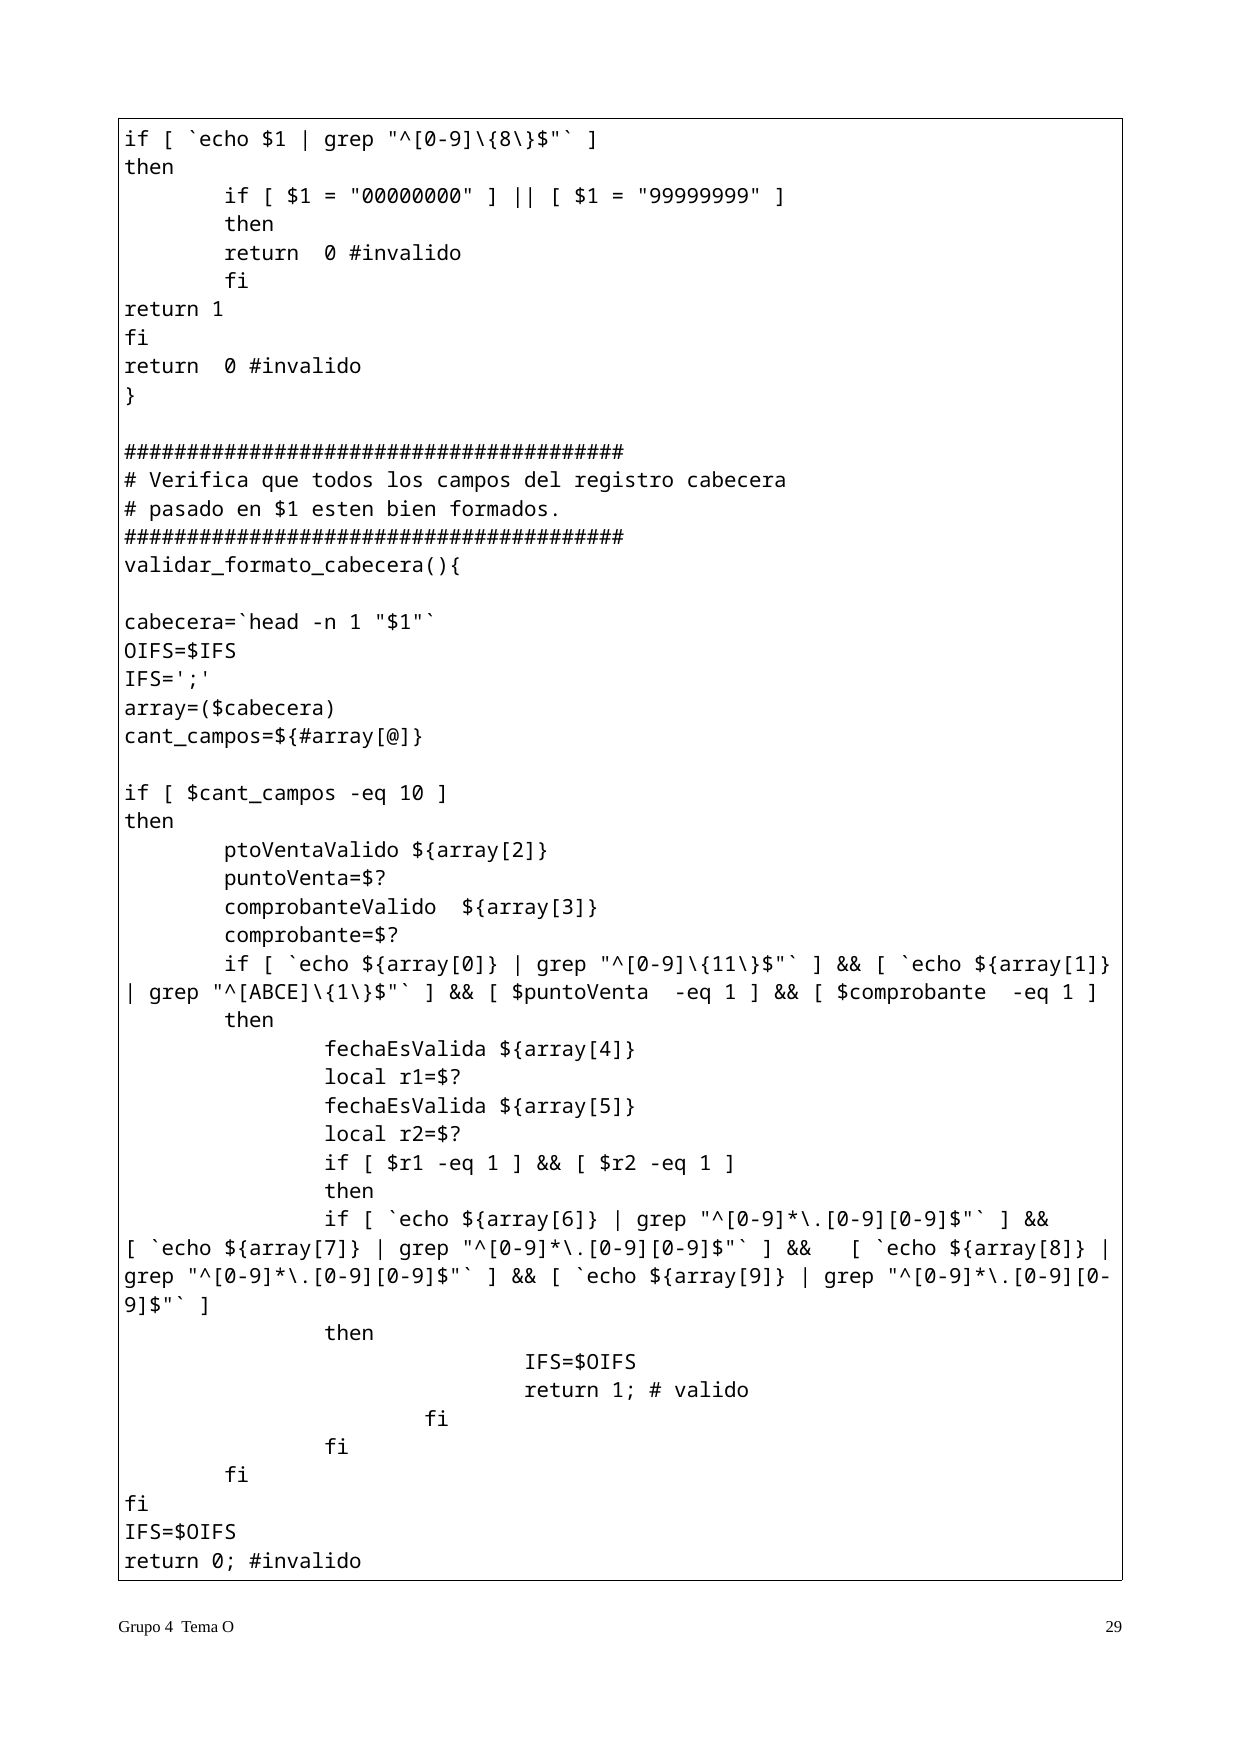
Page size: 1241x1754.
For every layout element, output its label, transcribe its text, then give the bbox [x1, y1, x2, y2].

table_header if [ `echo $1 | grep "^[0-9]\{8\}$"` ] then if [ $1 = "00000000" ] || [ $1 = "99999999" ] then return 0 #invalido fi return 1 fi return 0 #invalido } ######################################## # Verifica que todos los campos del registro cabecera # pasado en $1 esten bien formados. ######################################## validar_formato_cabecera(){ cabecera=`head -n 1 "$1"` OIFS=$IFS IFS=';' array=($cabecera) cant_campos=${#array[@]} if [ $cant_campos -eq 10 ] then ptoVentaValido ${array[2]} puntoVenta=$? comprobanteValido ${array[3]} comprobante=$? if [ `echo ${array[0]} | grep "^[0-9]\{11\}$"` ] && [ `echo ${array[1]} | grep "^[ABCE]\{1\}$"` ] && [ $puntoVenta -eq 1 ] && [ $comprobante -eq 1 ] then fechaEsValida ${array[4]} local r1=$? fechaEsValida ${array[5]} local r2=$? if [ $r1 -eq 1 ] && [ $r2 -eq 1 ] then if [ `echo ${array[6]} | grep "^[0-9]*\.[0-9][0-9]$"` ] && [ `echo ${array[7]} | grep "^[0-9]*\.[0-9][0-9]$"` ] && [ `echo ${array[8]} | grep "^[0-9]*\.[0-9][0-9]$"` ] && [ `echo ${array[9]} | grep "^[0-9]*\.[0-9][0-9]$"` ] then IFS=$OIFS return 1; # valido fi fi fi fi IFS=$OIFS return 0; #invalido [119, 119, 1122, 1580]
